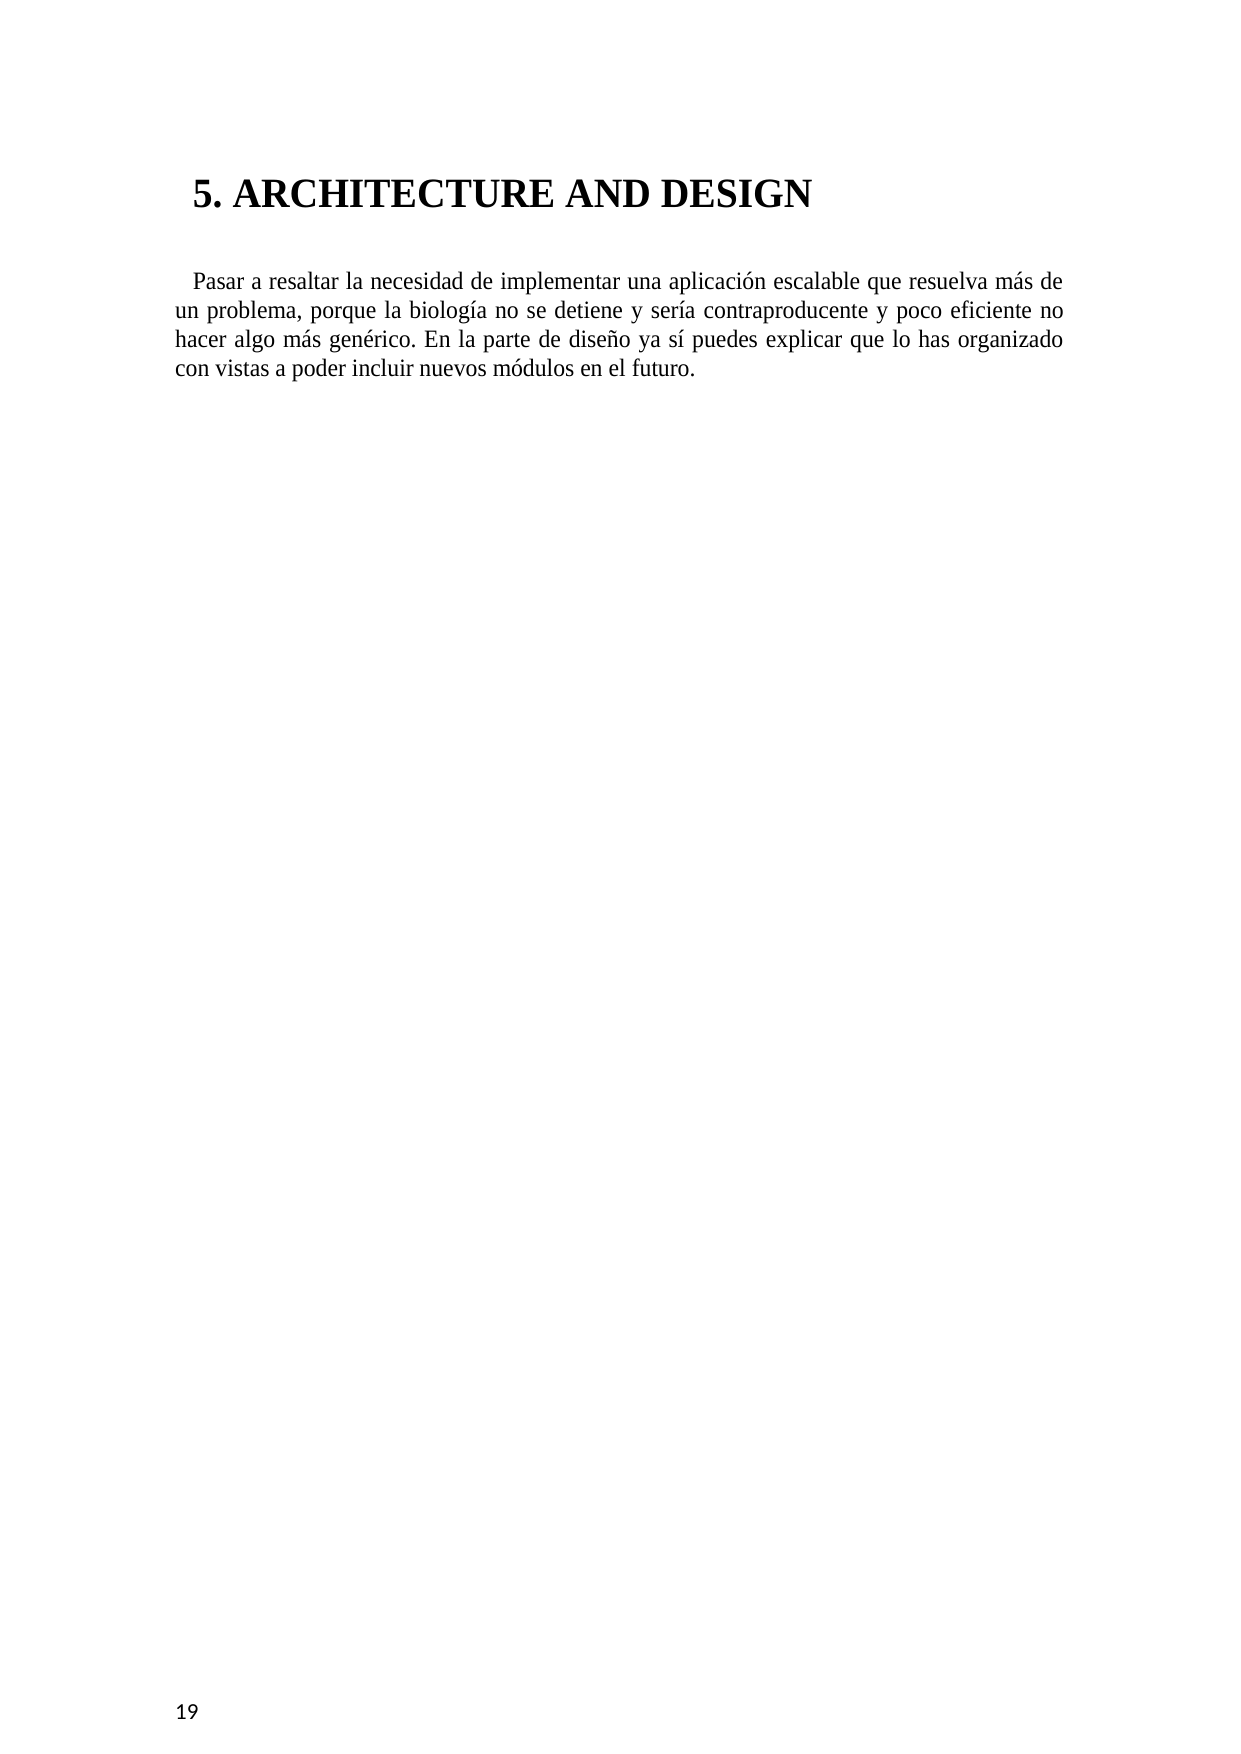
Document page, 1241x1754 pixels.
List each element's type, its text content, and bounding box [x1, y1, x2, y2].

text Pasar a resaltar la necesidad de implementar una aplicación escalable que resuelva más de un problema, porque la biología no se detiene y sería contraproducente y poco eficiente no hacer algo más genérico. En la parte de diseño ya sí puedes explicar que lo has organizado con vistas a poder incluir nuevos módulos en el futuro. [175, 266, 1065, 381]
text 5. ARCHITECTURE AND DESIGN [175, 168, 1065, 216]
